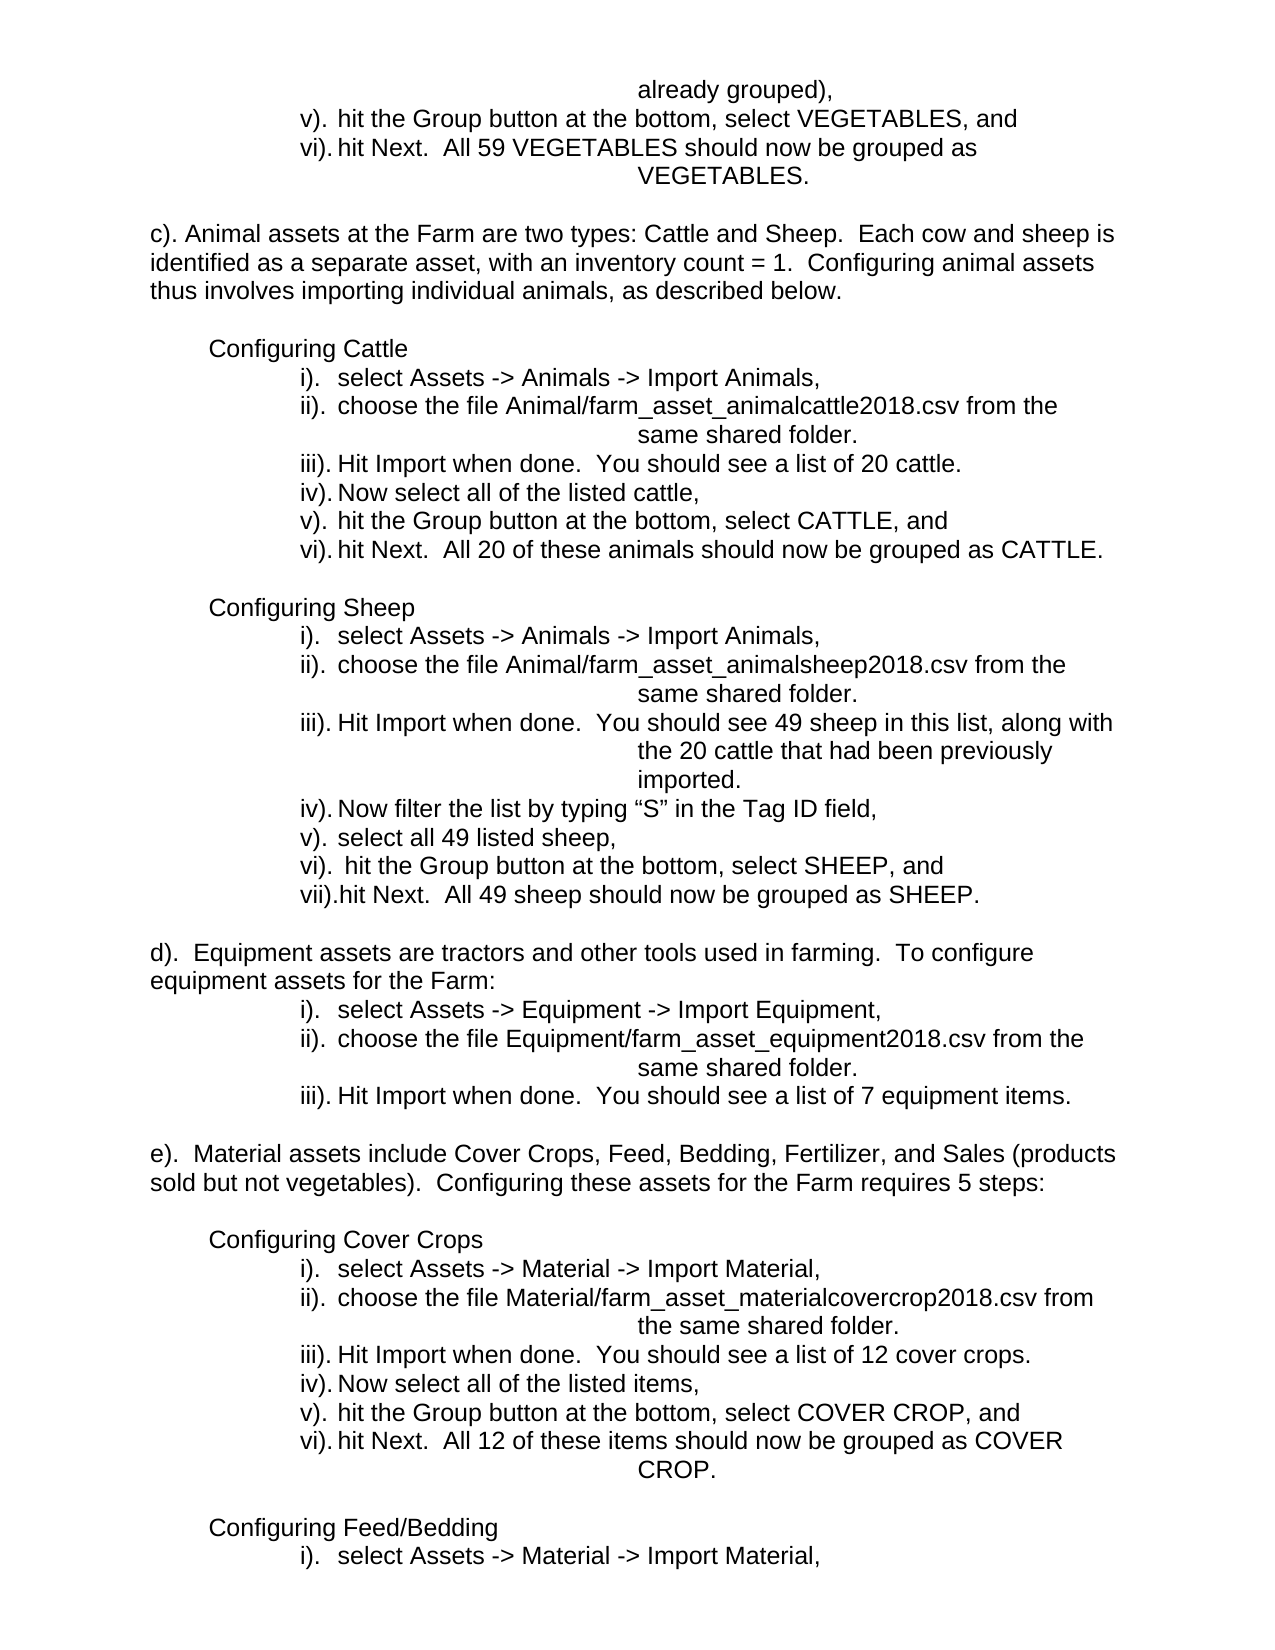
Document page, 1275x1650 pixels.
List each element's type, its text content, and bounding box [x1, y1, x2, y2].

list select Assets -> Animals -> Import Animals, [300, 621, 1125, 650]
text Configuring Cattle [150, 334, 1125, 362]
list already grouped), [300, 75, 1125, 104]
list Now filter the list by typing “S” in the Tag ID field, [300, 794, 1125, 822]
list hit Next. All 59 VEGETABLES should now be grouped as VEGETABLES. [300, 132, 1125, 190]
list select Assets -> Material -> Import Material, [300, 1254, 1125, 1282]
text d). Equipment assets are tractors and other tools used in farming. To configure equipment assets for the Farm: [150, 937, 1125, 995]
list Now select all of the listed cattle, [300, 477, 1125, 506]
list Hit Import when done. You should see a list of 20 cattle. [300, 449, 1125, 477]
list Hit Import when done. You should see a list of 7 equipment items. [300, 1081, 1125, 1110]
list Hit Import when done. You should see a list of 12 cover crops. [300, 1340, 1125, 1369]
list select Assets -> Animals -> Import Animals, [300, 362, 1125, 391]
list hit Next. All 49 sheep should now be grouped as SHEEP. [300, 880, 1125, 909]
list hit Next. All 20 of these animals should now be grouped as CATTLE. [300, 535, 1125, 564]
list select Assets -> Equipment -> Import Equipment, [300, 995, 1125, 1024]
list hit the Group button at the bottom, select COVER CROP, and [300, 1397, 1125, 1426]
list hit the Group button at the bottom, select SHEEP, and [300, 851, 1125, 880]
list hit the Group button at the bottom, select CATTLE, and [300, 506, 1125, 535]
list choose the file Material/farm_asset_materialcovercrop2018.csv from the same shared folder. [300, 1282, 1125, 1340]
list Hit Import when done. You should see 49 sheep in this list, along with the 20 cattle that had been previously imported. [300, 707, 1125, 794]
list select all 49 listed sheep, [300, 822, 1125, 851]
list hit the Group button at the bottom, select VEGETABLES, and [300, 104, 1125, 132]
list Now select all of the listed items, [300, 1369, 1125, 1397]
list choose the file Animal/farm_asset_animalcattle2018.csv from the same shared folder. [300, 391, 1125, 449]
text Configuring Sheep [150, 592, 1125, 621]
list select Assets -> Material -> Import Material, [300, 1541, 1125, 1570]
list hit Next. All 12 of these items should now be grouped as COVER CROP. [300, 1426, 1125, 1484]
text c). Animal assets at the Farm are two types: Cattle and Sheep. Each cow and sheep is identified as a separate asset, with an inventory count = 1. Configuring animal assets thus involves importing individual animals, as described below. [150, 219, 1125, 305]
text e). Material assets include Cover Crops, Feed, Bedding, Fertilizer, and Sales (products sold but not vegetables). Configuring these assets for the Farm requires 5 steps: [150, 1139, 1125, 1196]
text Configuring Cover Crops [150, 1225, 1125, 1254]
list choose the file Animal/farm_asset_animalsheep2018.csv from the same shared folder. [300, 650, 1125, 707]
list choose the file Equipment/farm_asset_equipment2018.csv from the same shared folder. [300, 1024, 1125, 1081]
text Configuring Feed/Bedding [150, 1512, 1125, 1541]
